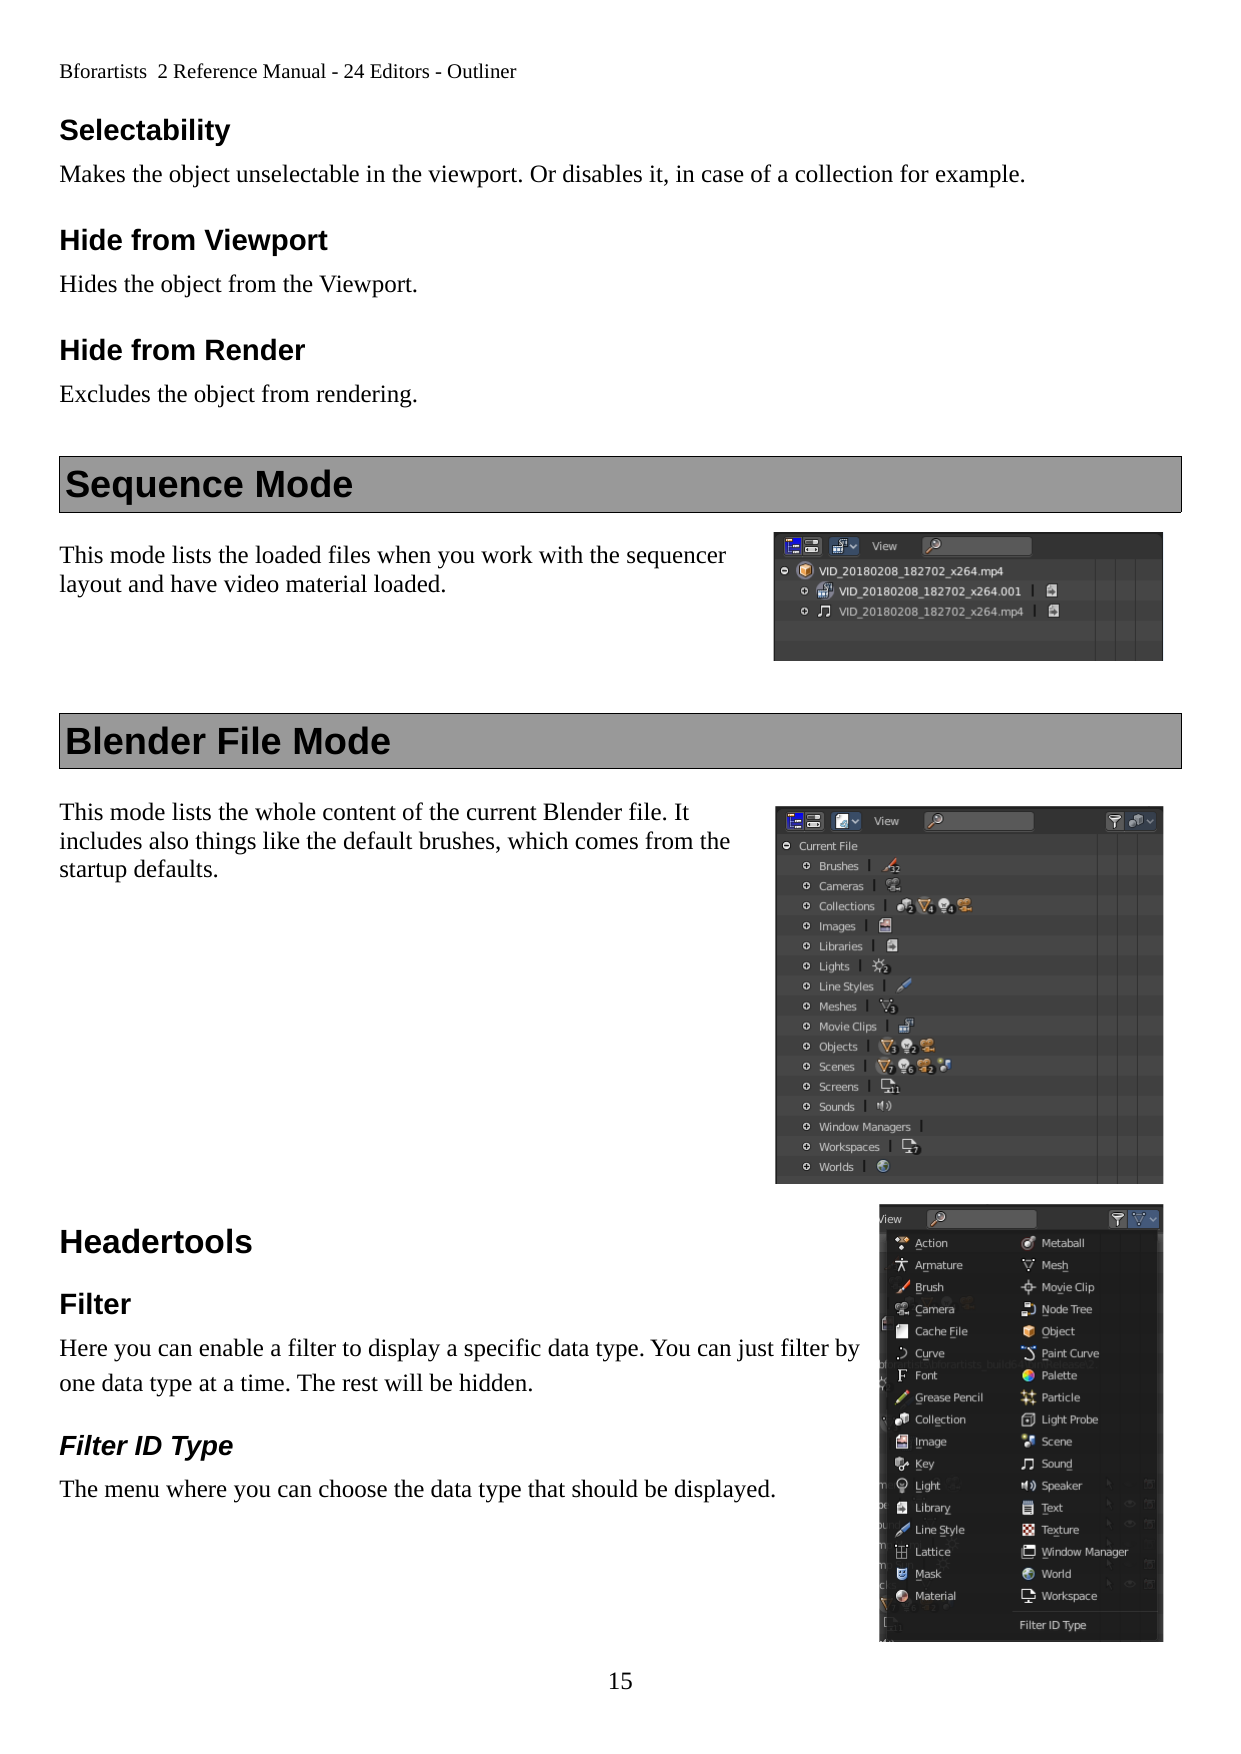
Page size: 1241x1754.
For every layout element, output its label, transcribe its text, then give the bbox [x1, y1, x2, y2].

subtitle [1164, 1287, 1181, 1321]
subtitle Hide from Viewport [59, 222, 1181, 256]
picture [879, 1204, 1164, 1642]
subtitle Filter ID Type [59, 1429, 879, 1461]
subtitle Selectability [59, 113, 1181, 146]
text Makes the object unselectable in the viewport. Or disables it, in case of a collection for example. [59, 159, 1181, 188]
subtitle [1164, 1429, 1181, 1461]
picture [773, 532, 1164, 661]
text The menu where you can choose the data type that should be displayed. [59, 1474, 879, 1503]
table_header Blender File Mode [60, 714, 1181, 768]
subtitle Hide from Render [59, 332, 1181, 366]
text Here you can enable a filter to display a specific data type. You can just filter by one data type at a time. The rest will be hidden. [59, 1333, 879, 1397]
subtitle Filter [59, 1287, 879, 1321]
text This mode lists the whole content of the current Blender file. It includes also things like the default brushes, which comes from the startup defaults. [59, 797, 1181, 883]
table_header Sequence Mode [60, 457, 1181, 512]
subtitle Headertools [59, 1221, 879, 1260]
picture [775, 806, 1164, 1184]
subtitle [1164, 1221, 1181, 1260]
text Hides the object from the Viewport. [59, 269, 1181, 297]
text Excludes the object from rendering. [59, 379, 1181, 407]
text This mode lists the loaded files when you work with the sequencer layout and have video material loaded. [59, 541, 773, 598]
